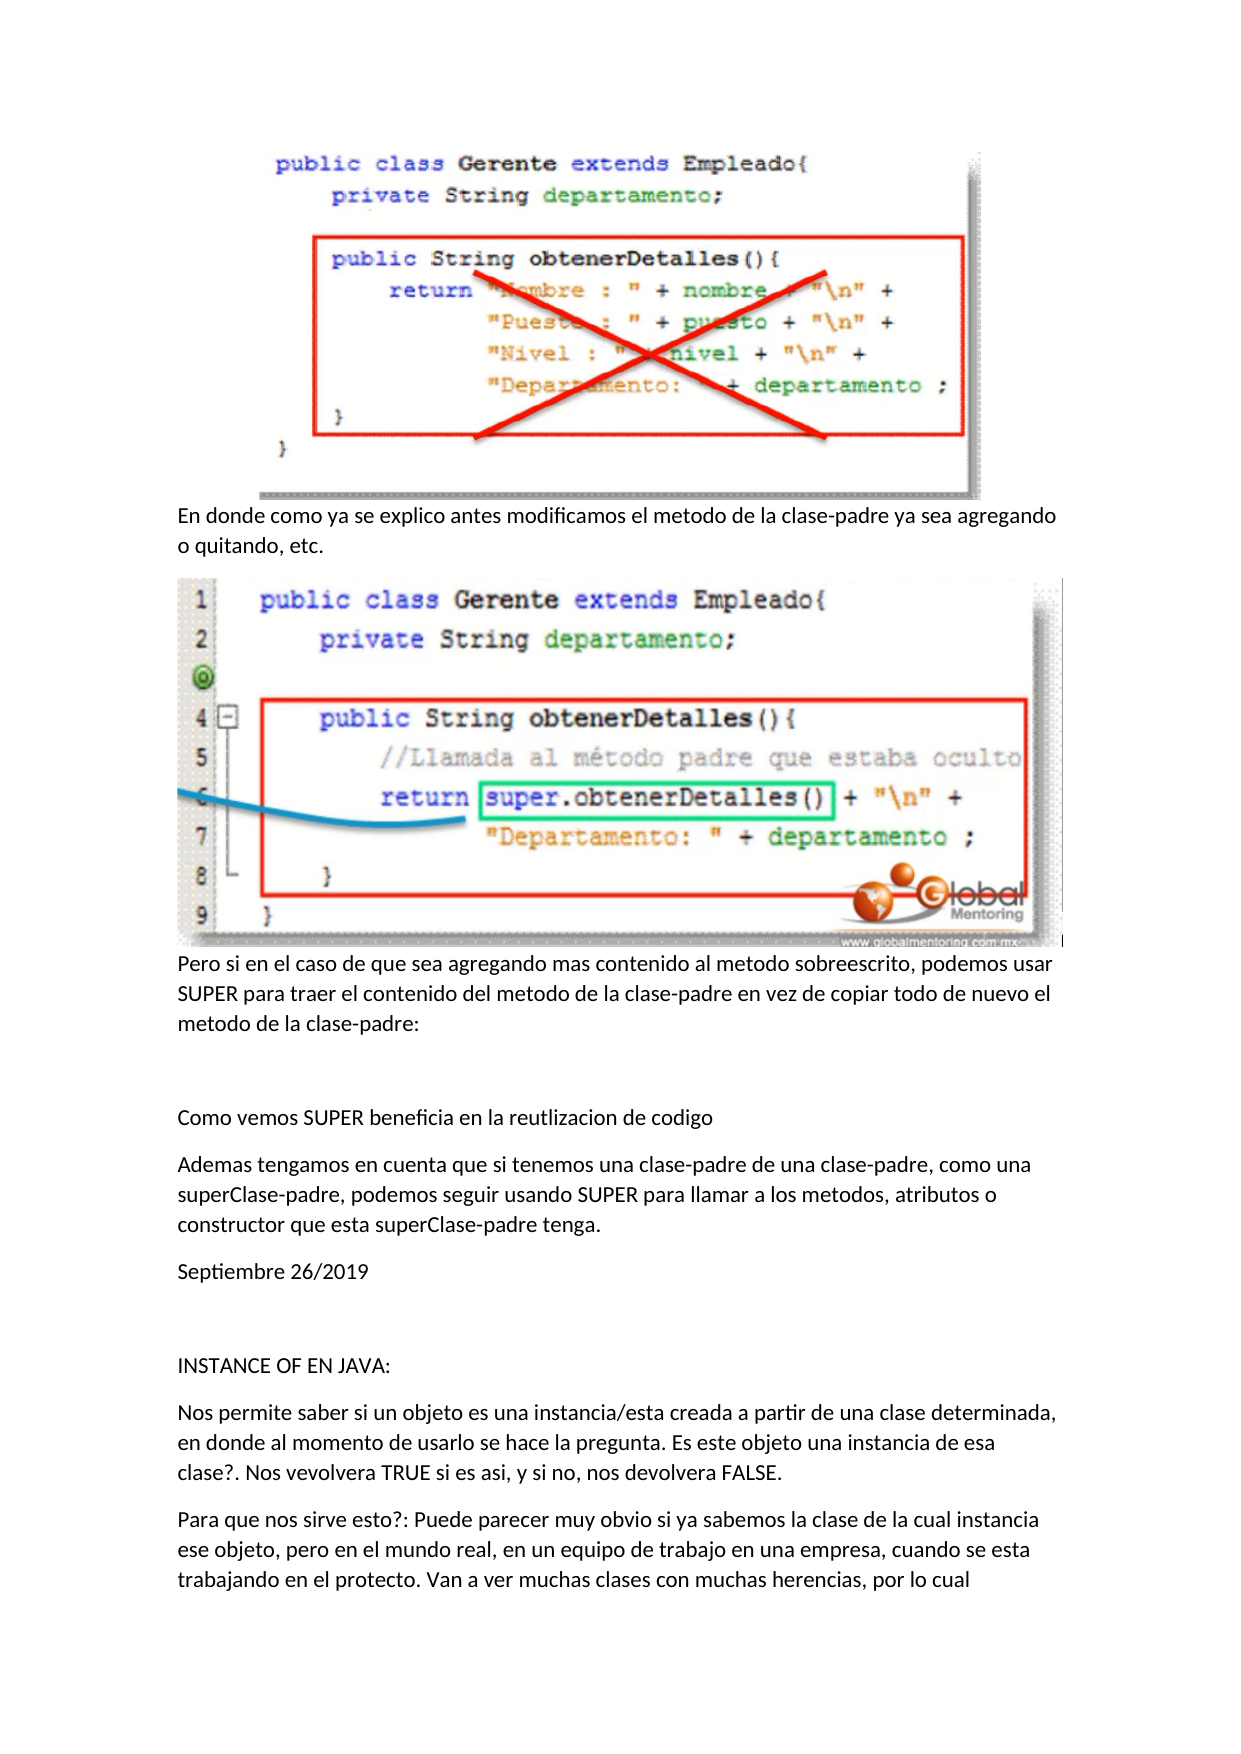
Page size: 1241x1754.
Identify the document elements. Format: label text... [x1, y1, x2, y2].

text En donde como ya se explico antes modificamos el metodo de la clase-padre ya sea agregando o quitando, etc. [177, 148, 1063, 560]
text Ademas tengamos en cuenta que si tenemos una clase-padre de una clase-padre, como una superClase-padre, podemos seguir usando SUPER para llamar a los metodos, atributos o constructor que esta superClase-padre tenga. [177, 1150, 1063, 1238]
text Septiembre 26/2019 [177, 1257, 1063, 1285]
text Pero si en el caso de que sea agregando mas contenido al metodo sobreescrito, podemos usar SUPER para traer el contenido del metodo de la clase-padre en vez de copiar todo de nuevo el metodo de la clase-padre: [177, 947, 1063, 1037]
text Para que nos sirve esto?: Puede parecer muy obvio si ya sabemos la clase de la cual instancia ese objeto, pero en el mundo real, en un equipo de trabajo en una empresa, cuando se esta trabajando en el protecto. Van a ver muchas clases con muchas herencias, por lo cual [177, 1505, 1063, 1593]
text INSTANCE OF EN JAVA: [177, 1351, 1063, 1379]
text Nos permite saber si un objeto es una instancia/esta creada a partir de una clase determinada, en donde al momento de usarlo se hace la pregunta. Es este objeto una instancia de esa clase?. Nos vevolvera TRUE si es asi, y si no, nos devolvera FALSE. [177, 1398, 1063, 1486]
text Como vemos SUPER beneficia en la reutlizacion de codigo [177, 1103, 1063, 1131]
